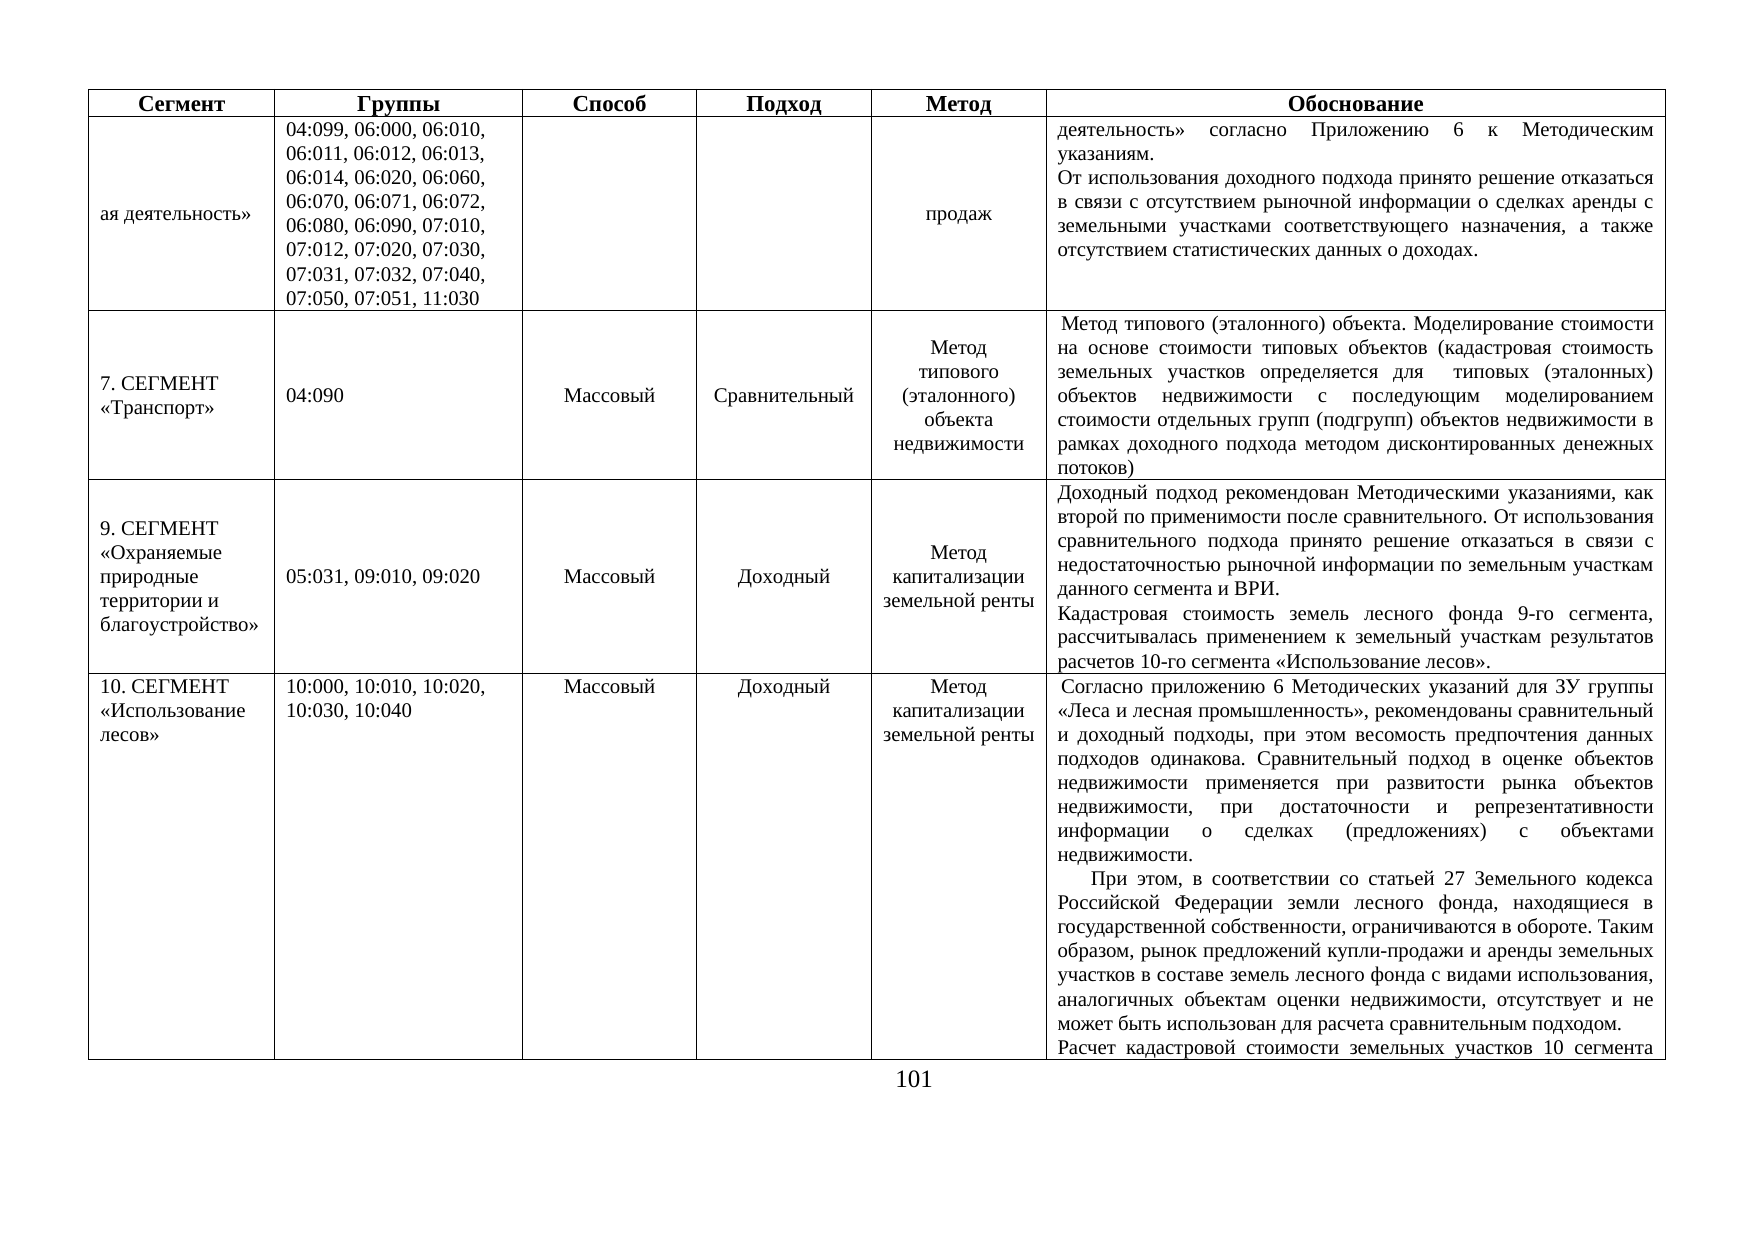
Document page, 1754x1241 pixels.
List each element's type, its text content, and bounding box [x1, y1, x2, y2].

table_header Сегмент [89, 90, 274, 116]
table_header Способ [523, 90, 696, 116]
table_cell Доходный [697, 674, 871, 1059]
table_header Обоснование [1047, 90, 1665, 116]
table_cell Метод типового (эталонного) объекта. Моделирование стоимости на основе стоимости типовых объектов (кадастровая стоимость земельных участков определяется для типовых (эталонных) объектов недвижимости с последующим моделированием стоимости отдельных групп (подгрупп) объектов недвижимости в рамках доходного подхода методом дисконтированных денежных потоков) [1047, 311, 1665, 479]
table_cell 9. СЕГМЕНТ «Охраняемые природные территории и благоустройство» [89, 480, 274, 673]
table_cell [523, 117, 696, 309]
table_cell 04:099, 06:000, 06:010, 06:011, 06:012, 06:013, 06:014, 06:020, 06:060, 06:070, 06:071, 06:072, 06:080, 06:090, 07:010, 07:012, 07:020, 07:030, 07:031, 07:032, 07:040, 07:050, 07:051, 11:030 [275, 117, 522, 309]
table_header Подход [697, 90, 871, 116]
table_cell Сравнительный [697, 311, 871, 479]
table_cell 05:031, 09:010, 09:020 [275, 480, 522, 673]
table_cell Массовый [523, 674, 696, 1059]
table_cell Доходный подход рекомендован Методическими указаниями, как второй по применимости после сравнительного. От использования сравнительного подхода принято решение отказаться в связи с недостаточностью рыночной информации по земельным участкам данного сегмента и ВРИ. Кадастровая стоимость земель лесного фонда 9-го сегмента, рассчитывалась применением к земельный участкам результатов расчетов 10-го сегмента «Использование лесов». [1047, 480, 1665, 673]
table_cell [697, 117, 871, 309]
table_cell Массовый [523, 311, 696, 479]
table_header Метод [872, 90, 1046, 116]
table_cell ая деятельность» [89, 117, 274, 309]
table_cell Массовый [523, 480, 696, 673]
table_cell 10. СЕГМЕНТ «Использование лесов» [89, 674, 274, 1059]
table_cell продаж [872, 117, 1046, 309]
table_cell Согласно приложению 6 Методических указаний для ЗУ группы «Леса и лесная промышленность», рекомендованы сравнительный и доходный подходы, при этом весомость предпочтения данных подходов одинакова. Сравнительный подход в оценке объектов недвижимости применяется при развитости рынка объектов недвижимости, при достаточности и репрезентативности информации о сделках (предложениях) с объектами недвижимости. При этом, в соответствии со статьей 27 Земельного кодекса Российской Федерации земли лесного фонда, находящиеся в государственной собственности, ограничиваются в обороте. Таким образом, рынок предложений купли-продажи и аренды земельных участков в составе земель лесного фонда с видами использования, аналогичных объектам оценки недвижимости, отсутствует и не может быть использован для расчета сравнительным подходом. Расчет кадастровой стоимости земельных участков 10 сегмента [1047, 674, 1665, 1059]
table_header Группы [275, 90, 522, 116]
table_cell Метод капитализации земельной ренты [872, 480, 1046, 673]
table_cell 10:000, 10:010, 10:020, 10:030, 10:040 [275, 674, 522, 1059]
table_cell Метод капитализации земельной ренты [872, 674, 1046, 1059]
table_cell 7. СЕГМЕНТ «Транспорт» [89, 311, 274, 479]
table_cell Метод типового (эталонного) объекта недвижимости [872, 311, 1046, 479]
table_cell Доходный [697, 480, 871, 673]
table_cell деятельность» согласно Приложению 6 к Методическим указаниям. От использования доходного подхода принято решение отказаться в связи с отсутствием рыночной информации о сделках аренды с земельными участками соответствующего назначения, а также отсутствием статистических данных о доходах. [1047, 117, 1665, 309]
table_cell 04:090 [275, 311, 522, 479]
